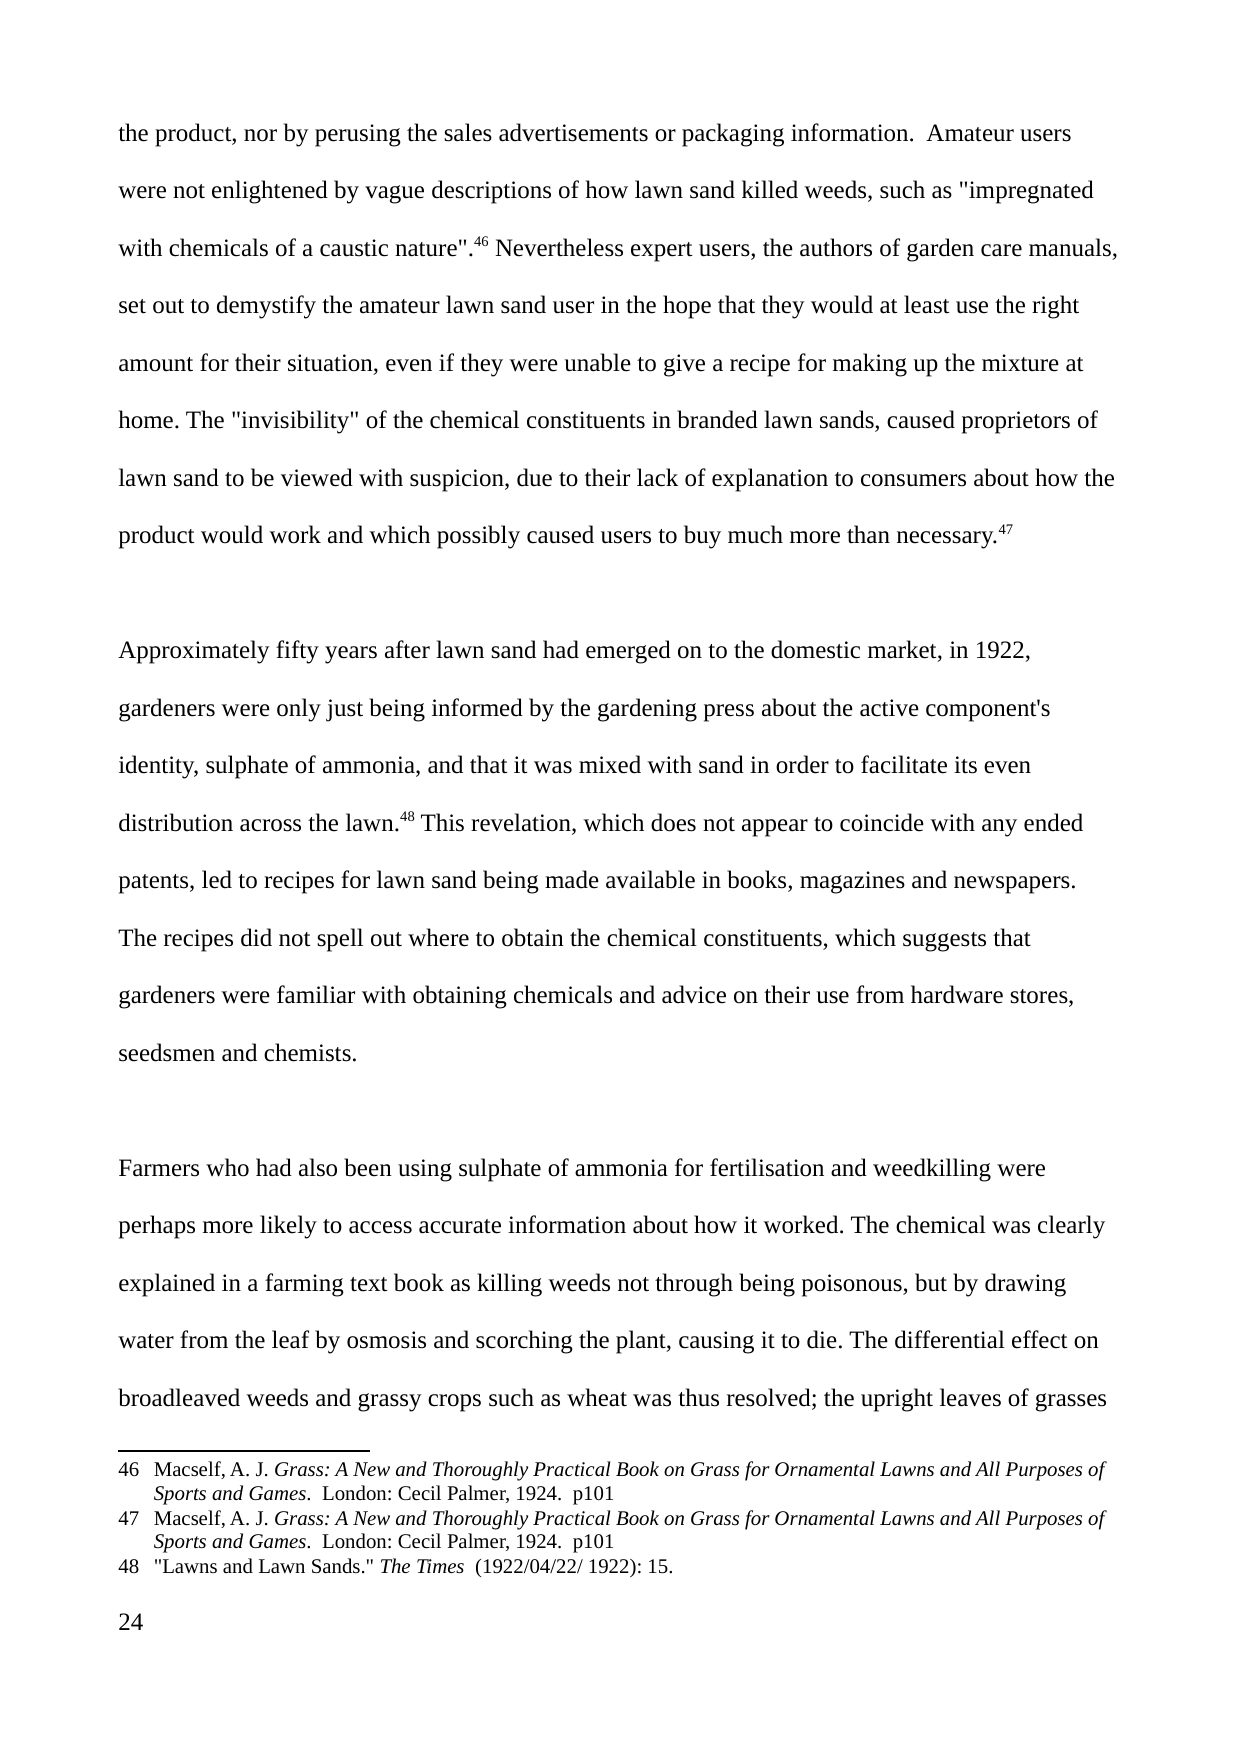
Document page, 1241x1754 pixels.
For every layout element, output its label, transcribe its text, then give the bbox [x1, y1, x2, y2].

text "Lawns and Lawn Sands." The Times (1922/04/22/ 1922): 15. [118, 1553, 1122, 1578]
text Macself, A. J. Grass: A New and Thoroughly Practical Book on Grass for Ornamental Lawns and All Purposes of Sports and Games. London: Cecil Palmer, 1924. p101 [118, 1505, 1122, 1553]
text Approximately fifty years after lawn sand had emerged on to the domestic market, in 1922, gardeners were only just being informed by the gardening press about the active component's identity, sulphate of ammonia, and that it was mixed with sand in order to facilitate its even distribution across the lawn. This revelation, which does not appear to coincide with any ended patents, led to recipes for lawn sand being made available in books, magazines and newspapers. The recipes did not spell out where to obtain the chemical constituents, which suggests that gardeners were familiar with obtaining chemicals and advice on their use from hardware stores, seedsmen and chemists. [118, 636, 1122, 1067]
text Farmers who had also been using sulphate of ammonia for fertilisation and weedkilling were perhaps more likely to access accurate information about how it worked. The chemical was clearly explained in a farming text book as killing weeds not through being poisonous, but by drawing water from the leaf by osmosis and scorching the plant, causing it to die. The differential effect on broadleaved weeds and grassy crops such as wheat was thus resolved; the upright leaves of grasses [118, 1153, 1122, 1412]
text the product, nor by perusing the sales advertisements or packaging information. Amateur users were not enlightened by vague descriptions of how lawn sand killed weeds, such as "impregnated with chemicals of a caustic nature". Nevertheless expert users, the authors of garden care manuals, set out to demystify the amateur lawn sand user in the hope that they would at least use the right amount for their situation, even if they were unable to give a recipe for making up the mixture at home. The "invisibility" of the chemical constituents in branded lawn sands, caused proprietors of lawn sand to be viewed with suspicion, due to their lack of explanation to consumers about how the product would work and which possibly caused users to buy much more than necessary. [118, 118, 1122, 549]
text Macself, A. J. Grass: A New and Thoroughly Practical Book on Grass for Ornamental Lawns and All Purposes of Sports and Games. London: Cecil Palmer, 1924. p101 [118, 1457, 1122, 1505]
